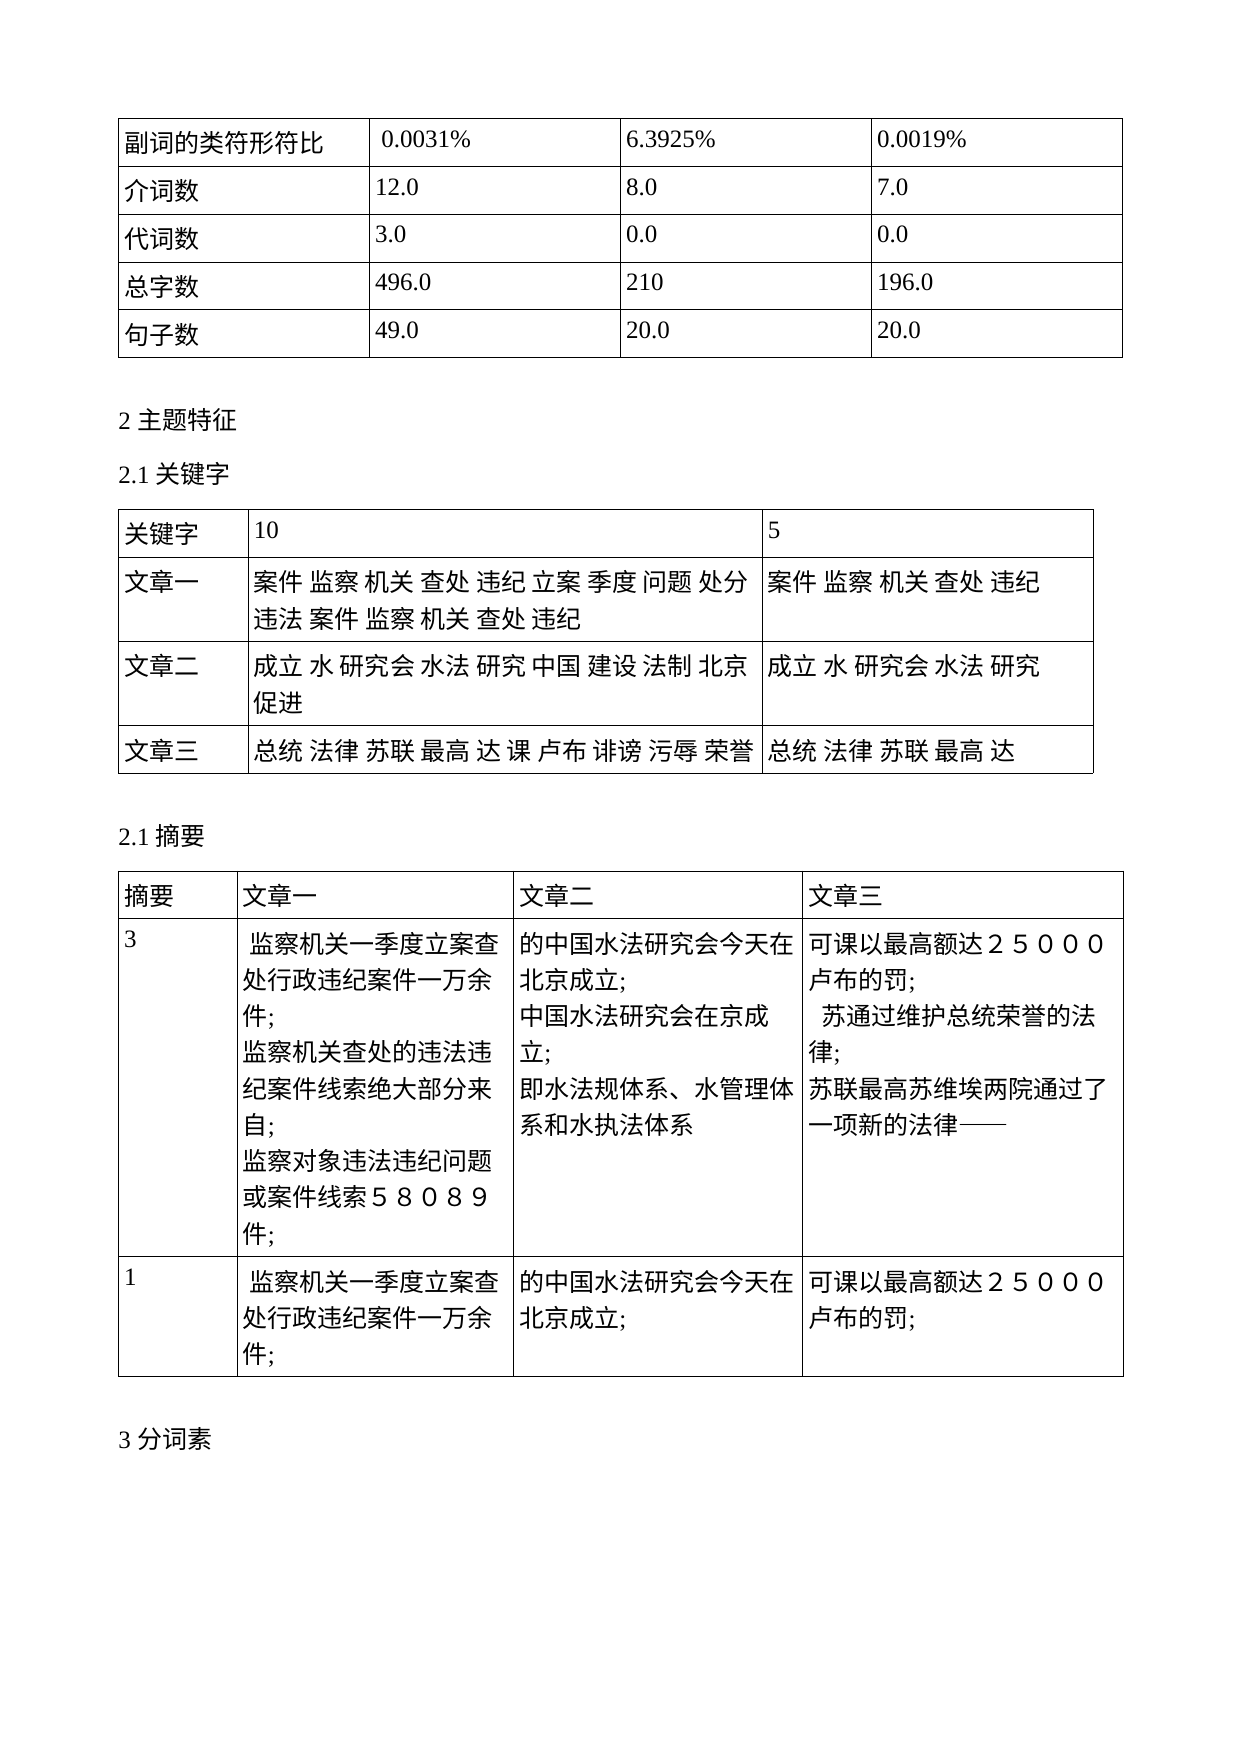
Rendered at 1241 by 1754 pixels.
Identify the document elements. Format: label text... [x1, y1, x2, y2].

table_cell 496.0 [370, 263, 620, 309]
text 3 分词素 [118, 1420, 1122, 1456]
table_header 5 [763, 510, 1093, 557]
table_cell 案件 监察 机关 查处 违纪 立案 季度 问题 处分 违法 案件 监察 机关 查处 违纪 [249, 558, 762, 641]
table_header 关键字 [119, 510, 248, 557]
table_cell 句子数 [119, 310, 369, 357]
table_cell 0.0031% [370, 119, 620, 166]
table_cell 的中国水法研究会今天在北京成立; [514, 1257, 802, 1376]
table_cell 20.0 [872, 310, 1122, 357]
table_cell 1 [119, 1257, 237, 1376]
table_cell 196.0 [872, 263, 1122, 309]
table_cell 文章一 [119, 558, 248, 641]
text 2.1 关键字 [118, 455, 1122, 491]
table_cell 总统 法律 苏联 最高 达 课 卢布 诽谤 污辱 荣誉 [249, 726, 762, 773]
table_cell 0.0 [621, 215, 871, 262]
table_cell 3 [119, 919, 237, 1256]
table_cell 可课以最高额达２５０００卢布的罚; [803, 1257, 1123, 1376]
text 2 主题特征 [118, 400, 1122, 437]
table_cell 监察机关一季度立案查处行政违纪案件一万余件; [238, 1257, 513, 1376]
table_header 文章二 [514, 872, 802, 918]
table_cell 8.0 [621, 167, 871, 214]
table_cell 成立 水 研究会 水法 研究 [763, 642, 1093, 725]
table_cell 可课以最高额达２５０００卢布的罚; 苏通过维护总统荣誉的法律; 苏联最高苏维埃两院通过了一项新的法律—— [803, 919, 1123, 1256]
table_cell 49.0 [370, 310, 620, 357]
table_cell 代词数 [119, 215, 369, 262]
table_cell 案件 监察 机关 查处 违纪 [763, 558, 1093, 641]
table_cell 介词数 [119, 167, 369, 214]
table_cell 12.0 [370, 167, 620, 214]
table_cell 副词的类符形符比 [119, 119, 369, 166]
table_header 10 [249, 510, 762, 557]
table_header 文章三 [803, 872, 1123, 918]
table_cell 的中国水法研究会今天在北京成立; 中国水法研究会在京成立; 即水法规体系、水管理体系和水执法体系 [514, 919, 802, 1256]
table_header 文章一 [238, 872, 513, 918]
table_cell 3.0 [370, 215, 620, 262]
table_header 摘要 [119, 872, 237, 918]
text 2.1 摘要 [118, 816, 1122, 852]
table_cell 0.0 [872, 215, 1122, 262]
table_cell 总字数 [119, 263, 369, 309]
table_cell 7.0 [872, 167, 1122, 214]
table_cell 总统 法律 苏联 最高 达 [763, 726, 1093, 773]
table_cell 20.0 [621, 310, 871, 357]
table_cell 文章二 [119, 642, 248, 725]
table_cell 成立 水 研究会 水法 研究 中国 建设 法制 北京 促进 [249, 642, 762, 725]
table_cell 监察机关一季度立案查处行政违纪案件一万余件; 监察机关查处的违法违纪案件线索绝大部分来自; 监察对象违法违纪问题或案件线索５８０８９件; [238, 919, 513, 1256]
table_cell 210 [621, 263, 871, 309]
table_cell 0.0019% [872, 119, 1122, 166]
table_cell 文章三 [119, 726, 248, 773]
table_cell 6.3925% [621, 119, 871, 166]
